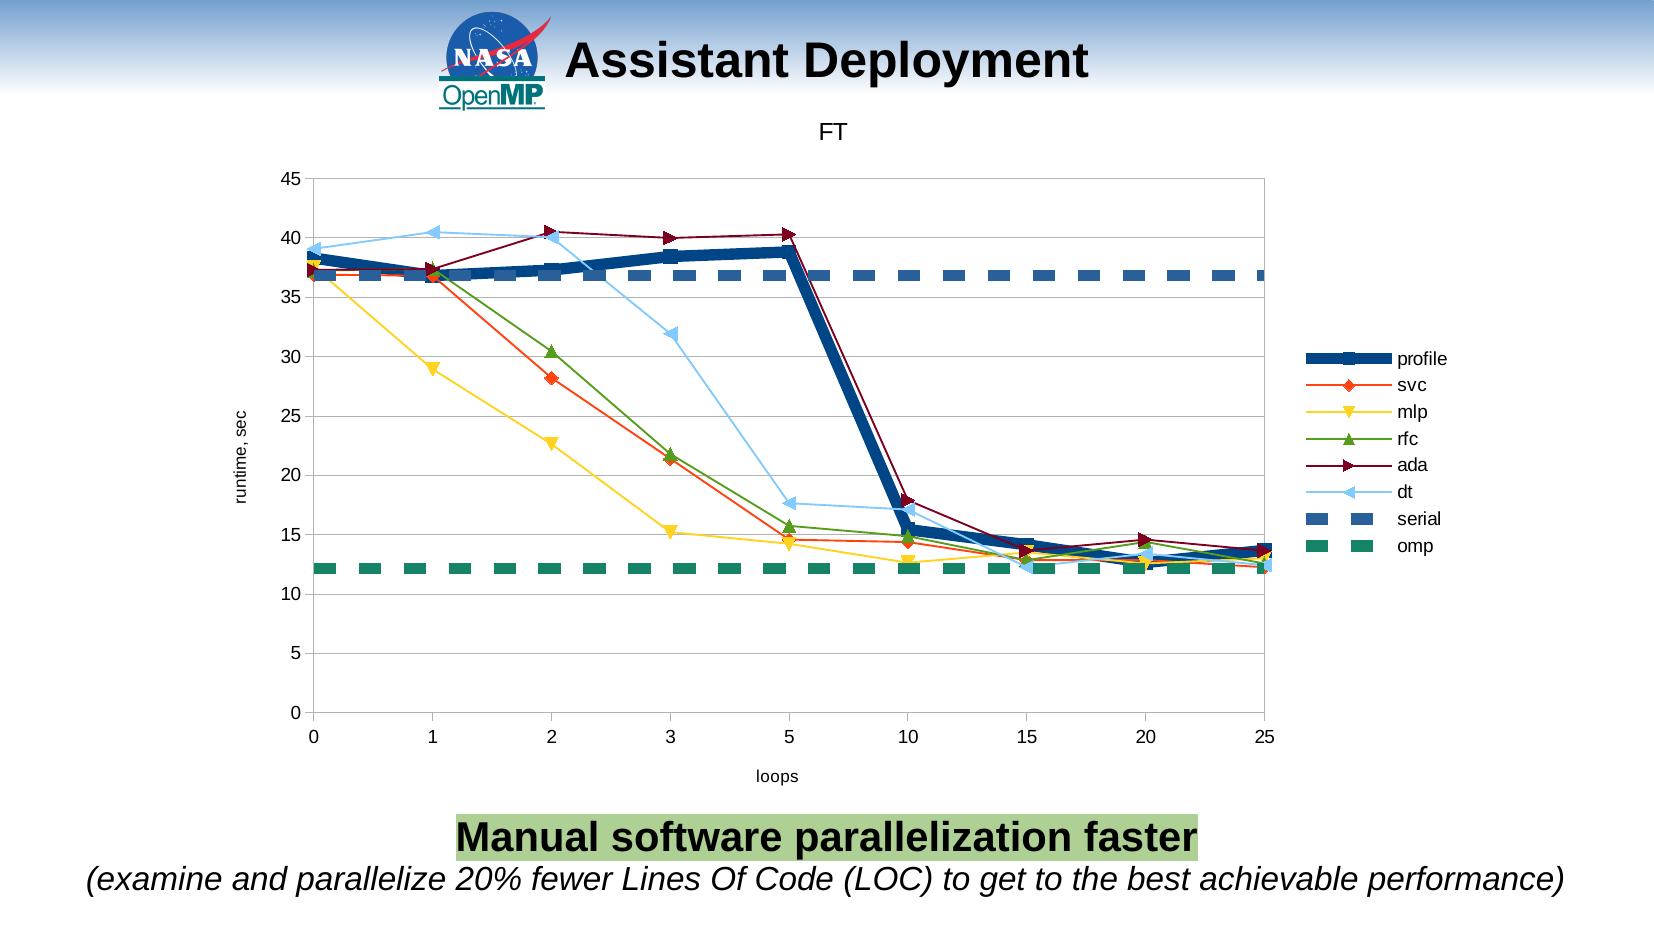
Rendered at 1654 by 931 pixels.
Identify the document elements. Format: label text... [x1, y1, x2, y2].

picture [200, 119, 1465, 779]
text_box Manual software parallelization faster (examine and parallelize 20% fewer Lines Of Code (LOC) to get to the best achievable performance) [0, 779, 1654, 931]
text_box Assistant Deployment [0, 2, 1654, 119]
picture [439, 11, 552, 115]
